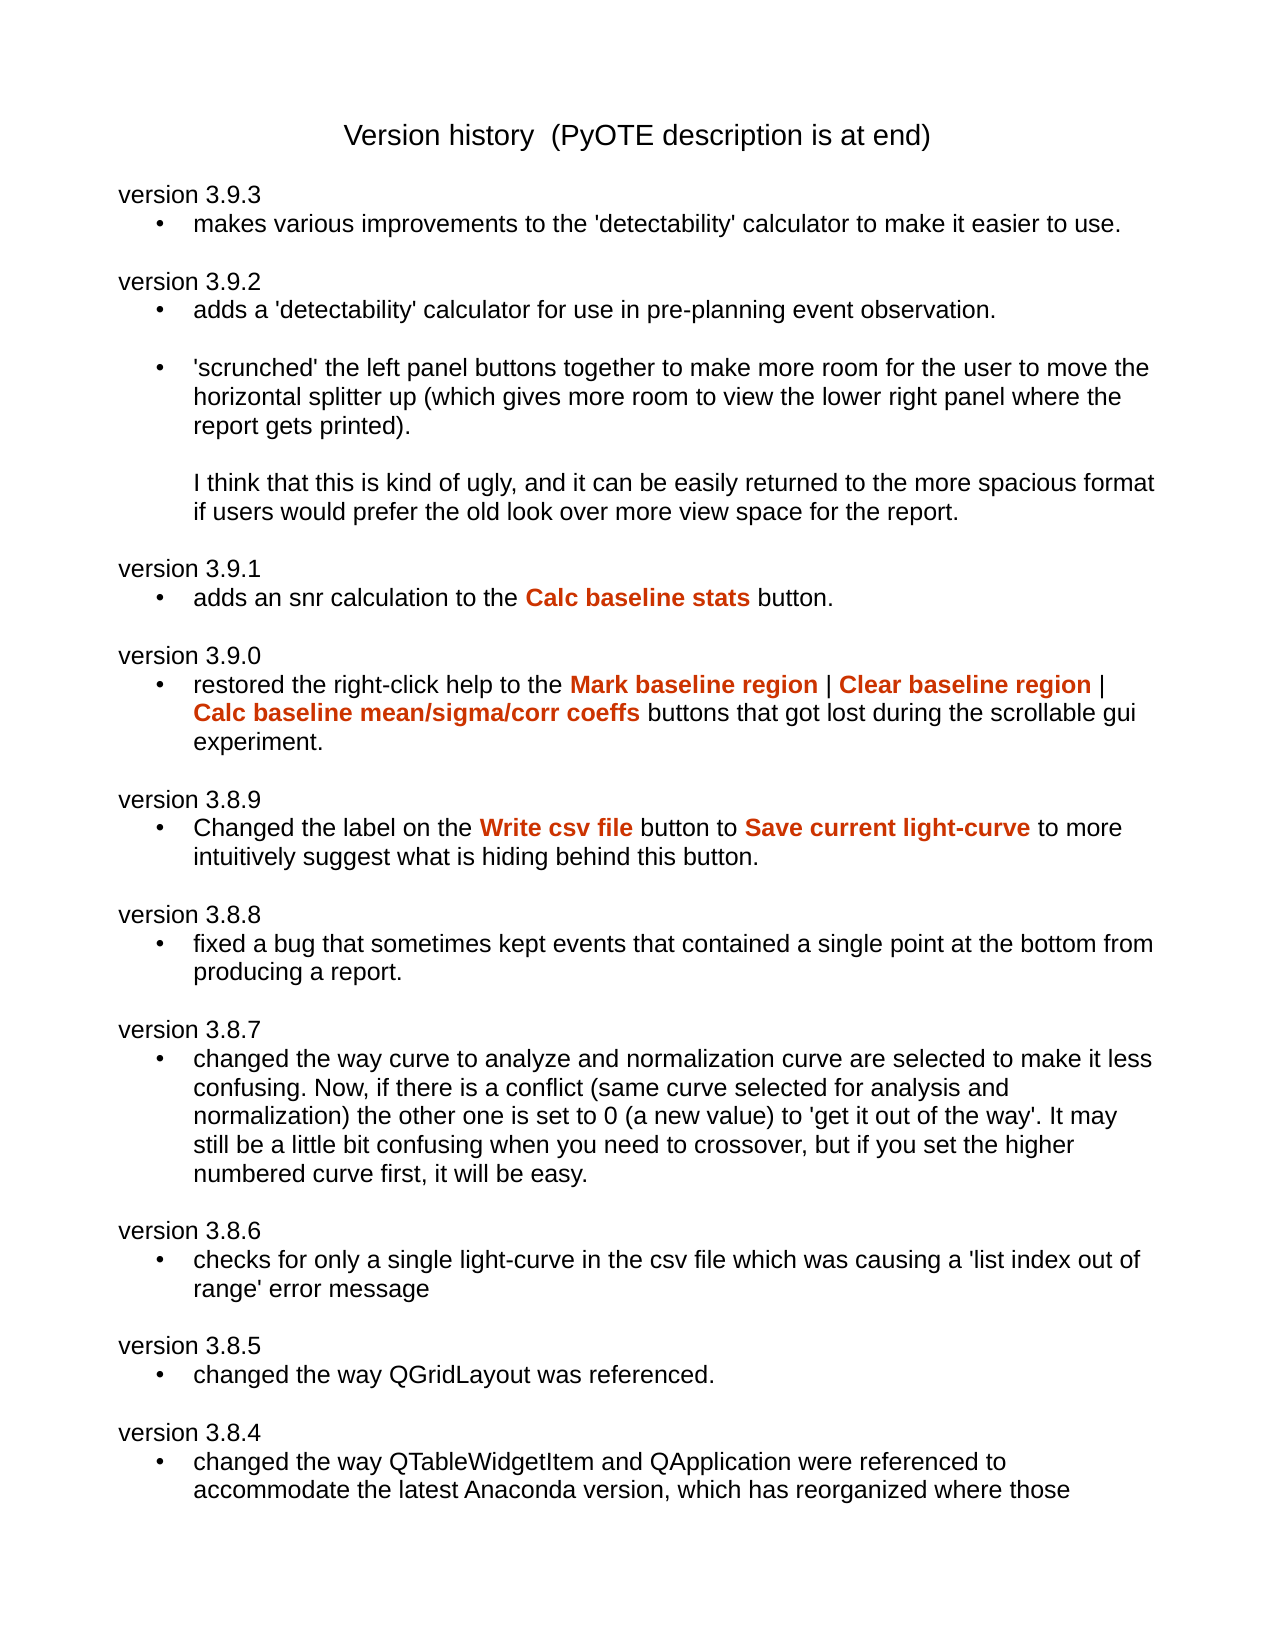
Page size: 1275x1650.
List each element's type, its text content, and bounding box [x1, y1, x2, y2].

list adds a 'detectability' calculator for use in pre-planning event observation. [156, 296, 1157, 353]
text version 3.9.1 [118, 554, 1157, 583]
text Version history (PyOTE description is at end) [118, 118, 1157, 152]
list makes various improvements to the 'detectability' calculator to make it easier to use. [156, 209, 1157, 267]
text version 3.8.9 [118, 785, 1157, 813]
list Changed the label on the Write csv file button to Save current light-curve to more intuitively suggest what is hiding behind this button. [156, 813, 1157, 900]
list adds an snr calculation to the Calc baseline stats button. [156, 583, 1157, 641]
text version 3.8.8 [118, 900, 1157, 928]
text version 3.9.0 [118, 641, 1157, 669]
list fixed a bug that sometimes kept events that contained a single point at the bottom from producing a report. [156, 928, 1157, 1015]
list changed the way QGridLayout was referenced. [156, 1360, 1157, 1418]
list changed the way QTableWidgetItem and QApplication were referenced to accommodate the latest Anaconda version, which has reorganized where those [156, 1446, 1157, 1504]
text version 3.9.2 [118, 267, 1157, 296]
text version 3.8.5 [118, 1331, 1157, 1360]
text version 3.9.3 [118, 180, 1157, 209]
text version 3.8.6 [118, 1216, 1157, 1245]
text version 3.8.7 [118, 1015, 1157, 1044]
list checks for only a single light-curve in the csv file which was causing a 'list index out of range' error message [156, 1245, 1157, 1331]
list restored the right-click help to the Mark baseline region | Clear baseline region | Calc baseline mean/sigma/corr coeffs buttons that got lost during the scrollable gui experiment. [156, 669, 1157, 785]
list changed the way curve to analyze and normalization curve are selected to make it less confusing. Now, if there is a conflict (same curve selected for analysis and normalization) the other one is set to 0 (a new value) to 'get it out of the way'. It may still be a little bit confusing when you need to crossover, but if you set the higher numbered curve first, it will be easy. [156, 1044, 1157, 1216]
text version 3.8.4 [118, 1418, 1157, 1446]
list 'scrunched' the left panel buttons together to make more room for the user to move the horizontal splitter up (which gives more room to view the lower right panel where the report gets printed). I think that this is kind of ugly, and it can be easily returned to the more spacious format if users would prefer the old look over more view space for the report. [156, 353, 1157, 554]
